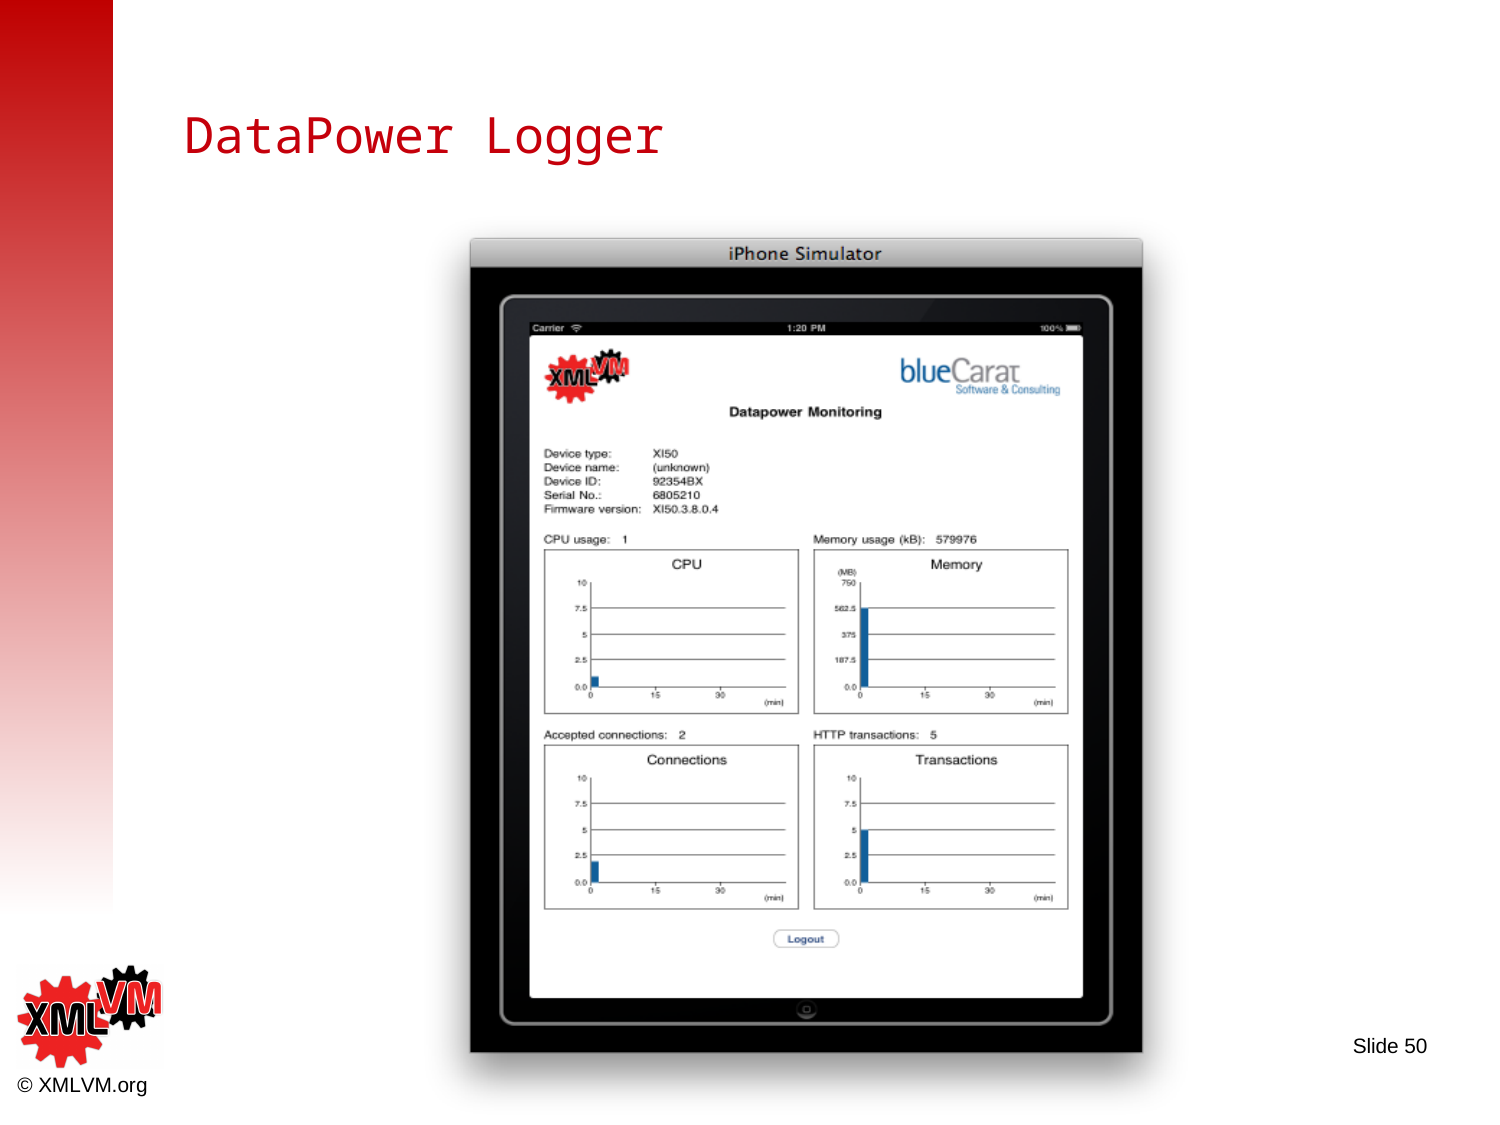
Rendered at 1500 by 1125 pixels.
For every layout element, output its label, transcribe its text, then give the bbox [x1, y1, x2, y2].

title DataPower Logger [170, 74, 1447, 200]
picture [413, 206, 1200, 1125]
picture [16, 964, 164, 1069]
